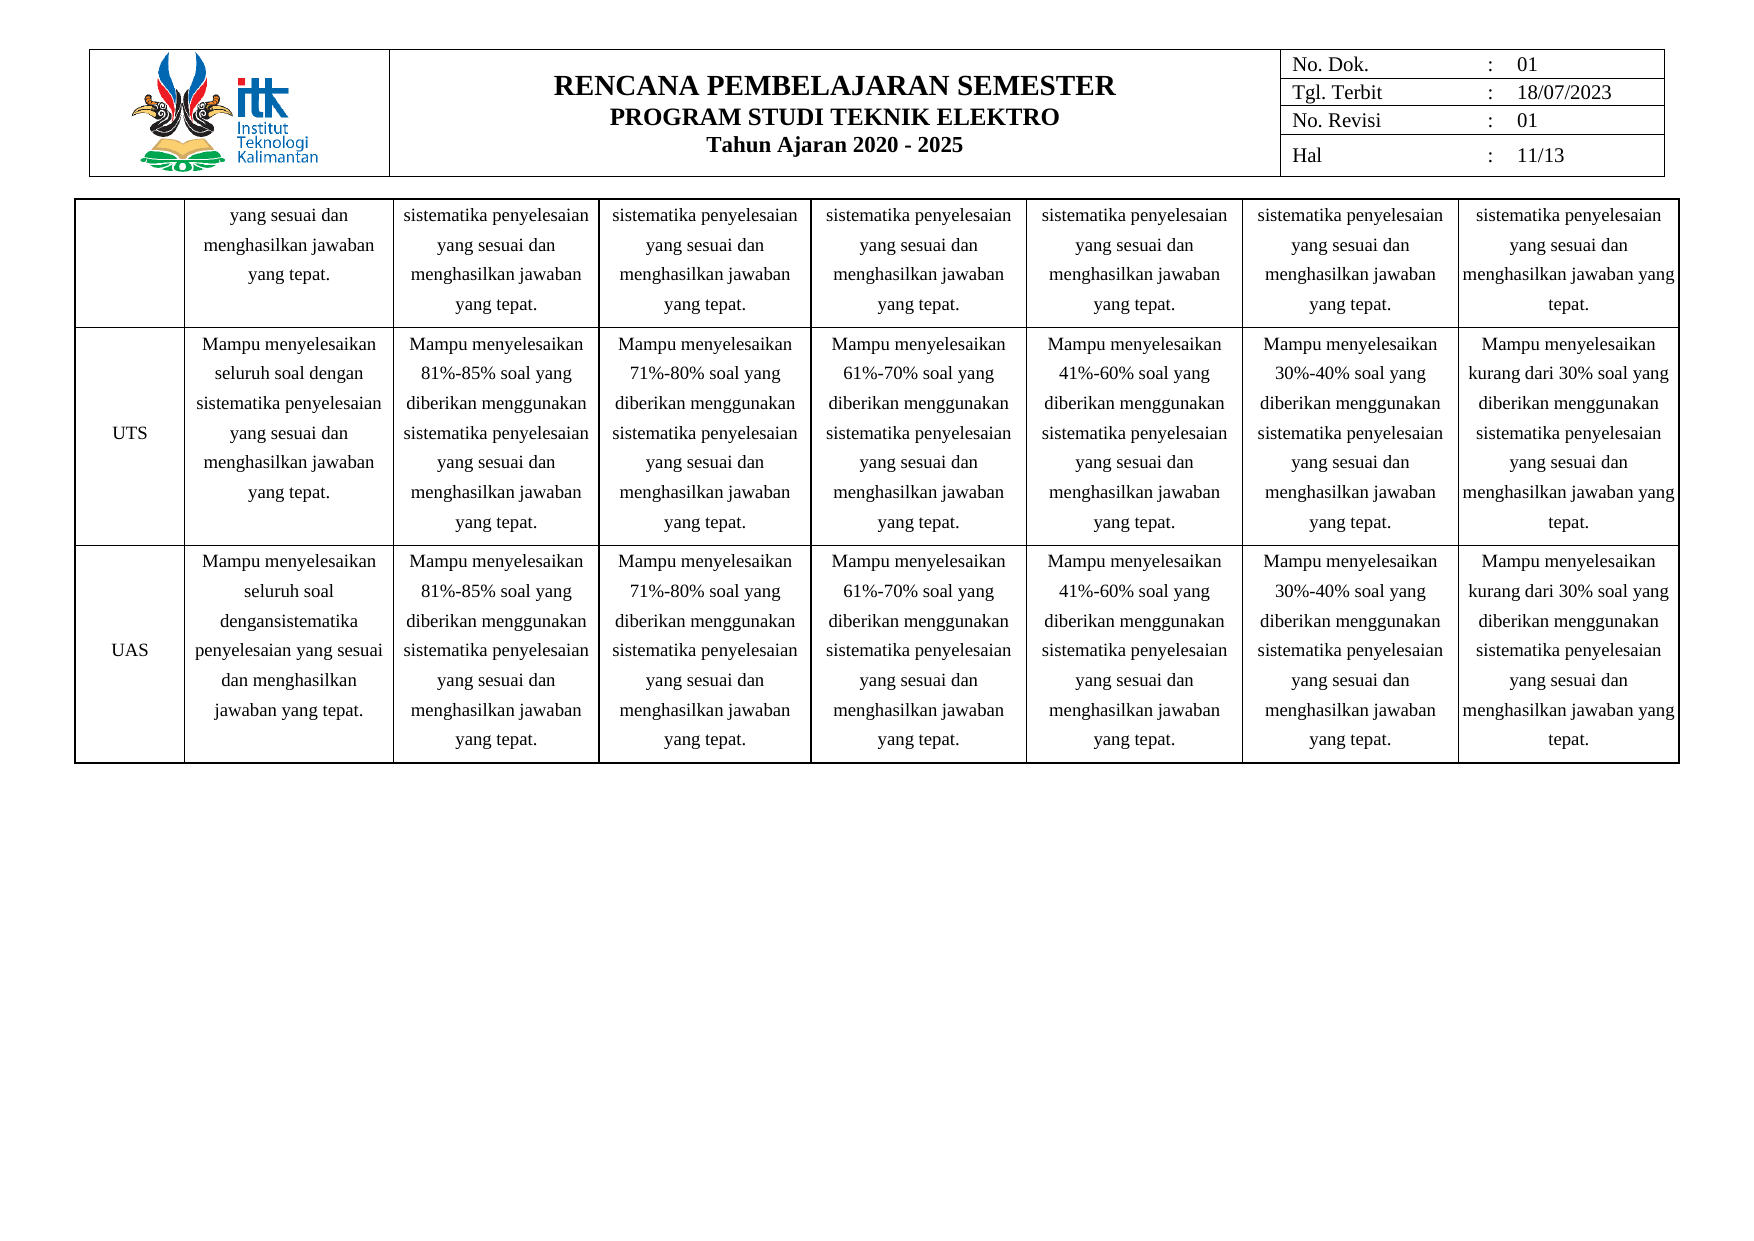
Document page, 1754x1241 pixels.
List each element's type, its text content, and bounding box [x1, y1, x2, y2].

picture [127, 50, 322, 176]
table_cell Mampu menyelesaikan 81%-85% soal yang diberikan menggunakan sistematika penyelesaian yang sesuai dan menghasilkan jawaban yang tepat. [394, 546, 598, 762]
table_cell Mampu menyelesaikan 81%-85% soal yang diberikan menggunakan sistematika penyelesaian yang sesuai dan menghasilkan jawaban yang tepat. [394, 328, 598, 544]
table_cell Mampu menyelesaikan 41%-60% soal yang diberikan menggunakan sistematika penyelesaian yang sesuai dan menghasilkan jawaban yang tepat. [1027, 546, 1242, 762]
table_cell Mampu menyelesaikan 71%-80% soal yang diberikan menggunakan sistematika penyelesaian yang sesuai dan menghasilkan jawaban yang tepat. [600, 546, 810, 762]
table_cell Mampu menyelesaikan 61%-70% soal yang diberikan menggunakan sistematika penyelesaian yang sesuai dan menghasilkan jawaban yang tepat. [812, 328, 1026, 544]
table_cell Mampu menyelesaikan 41%-60% soal yang diberikan menggunakan sistematika penyelesaian yang sesuai dan menghasilkan jawaban yang tepat. [1027, 328, 1242, 544]
table_cell sistematika penyelesaian yang sesuai dan menghasilkan jawaban yang tepat. [1243, 200, 1458, 327]
table_cell UTS [76, 328, 184, 544]
table_cell Mampu menyelesaikan seluruh soal dengan sistematika penyelesaian yang sesuai dan menghasilkan jawaban yang tepat. [185, 328, 393, 544]
table_cell UAS [76, 546, 184, 762]
table_cell sistematika penyelesaian yang sesuai dan menghasilkan jawaban yang tepat. [600, 200, 810, 327]
table_cell Mampu menyelesaikan 71%-80% soal yang diberikan menggunakan sistematika penyelesaian yang sesuai dan menghasilkan jawaban yang tepat. [600, 328, 810, 544]
table_cell Mampu menyelesaikan kurang dari 30% soal yang diberikan menggunakan sistematika penyelesaian yang sesuai dan menghasilkan jawaban yang tepat. [1459, 328, 1678, 544]
table_cell [76, 200, 184, 327]
table_cell Mampu menyelesaikan 30%-40% soal yang diberikan menggunakan sistematika penyelesaian yang sesuai dan menghasilkan jawaban yang tepat. [1243, 546, 1458, 762]
table_cell Mampu menyelesaikan kurang dari 30% soal yang diberikan menggunakan sistematika penyelesaian yang sesuai dan menghasilkan jawaban yang tepat. [1459, 546, 1678, 762]
table_cell Mampu menyelesaikan 61%-70% soal yang diberikan menggunakan sistematika penyelesaian yang sesuai dan menghasilkan jawaban yang tepat. [812, 546, 1026, 762]
table_cell sistematika penyelesaian yang sesuai dan menghasilkan jawaban yang tepat. [394, 200, 598, 327]
table_cell yang sesuai dan menghasilkan jawaban yang tepat. [185, 200, 393, 327]
table_cell sistematika penyelesaian yang sesuai dan menghasilkan jawaban yang tepat. [1459, 200, 1678, 327]
table_cell Mampu menyelesaikan 30%-40% soal yang diberikan menggunakan sistematika penyelesaian yang sesuai dan menghasilkan jawaban yang tepat. [1243, 328, 1458, 544]
table_cell Mampu menyelesaikan seluruh soal dengansistematika penyelesaian yang sesuai dan menghasilkan jawaban yang tepat. [185, 546, 393, 762]
table_cell sistematika penyelesaian yang sesuai dan menghasilkan jawaban yang tepat. [1027, 200, 1242, 327]
table_cell sistematika penyelesaian yang sesuai dan menghasilkan jawaban yang tepat. [812, 200, 1026, 327]
